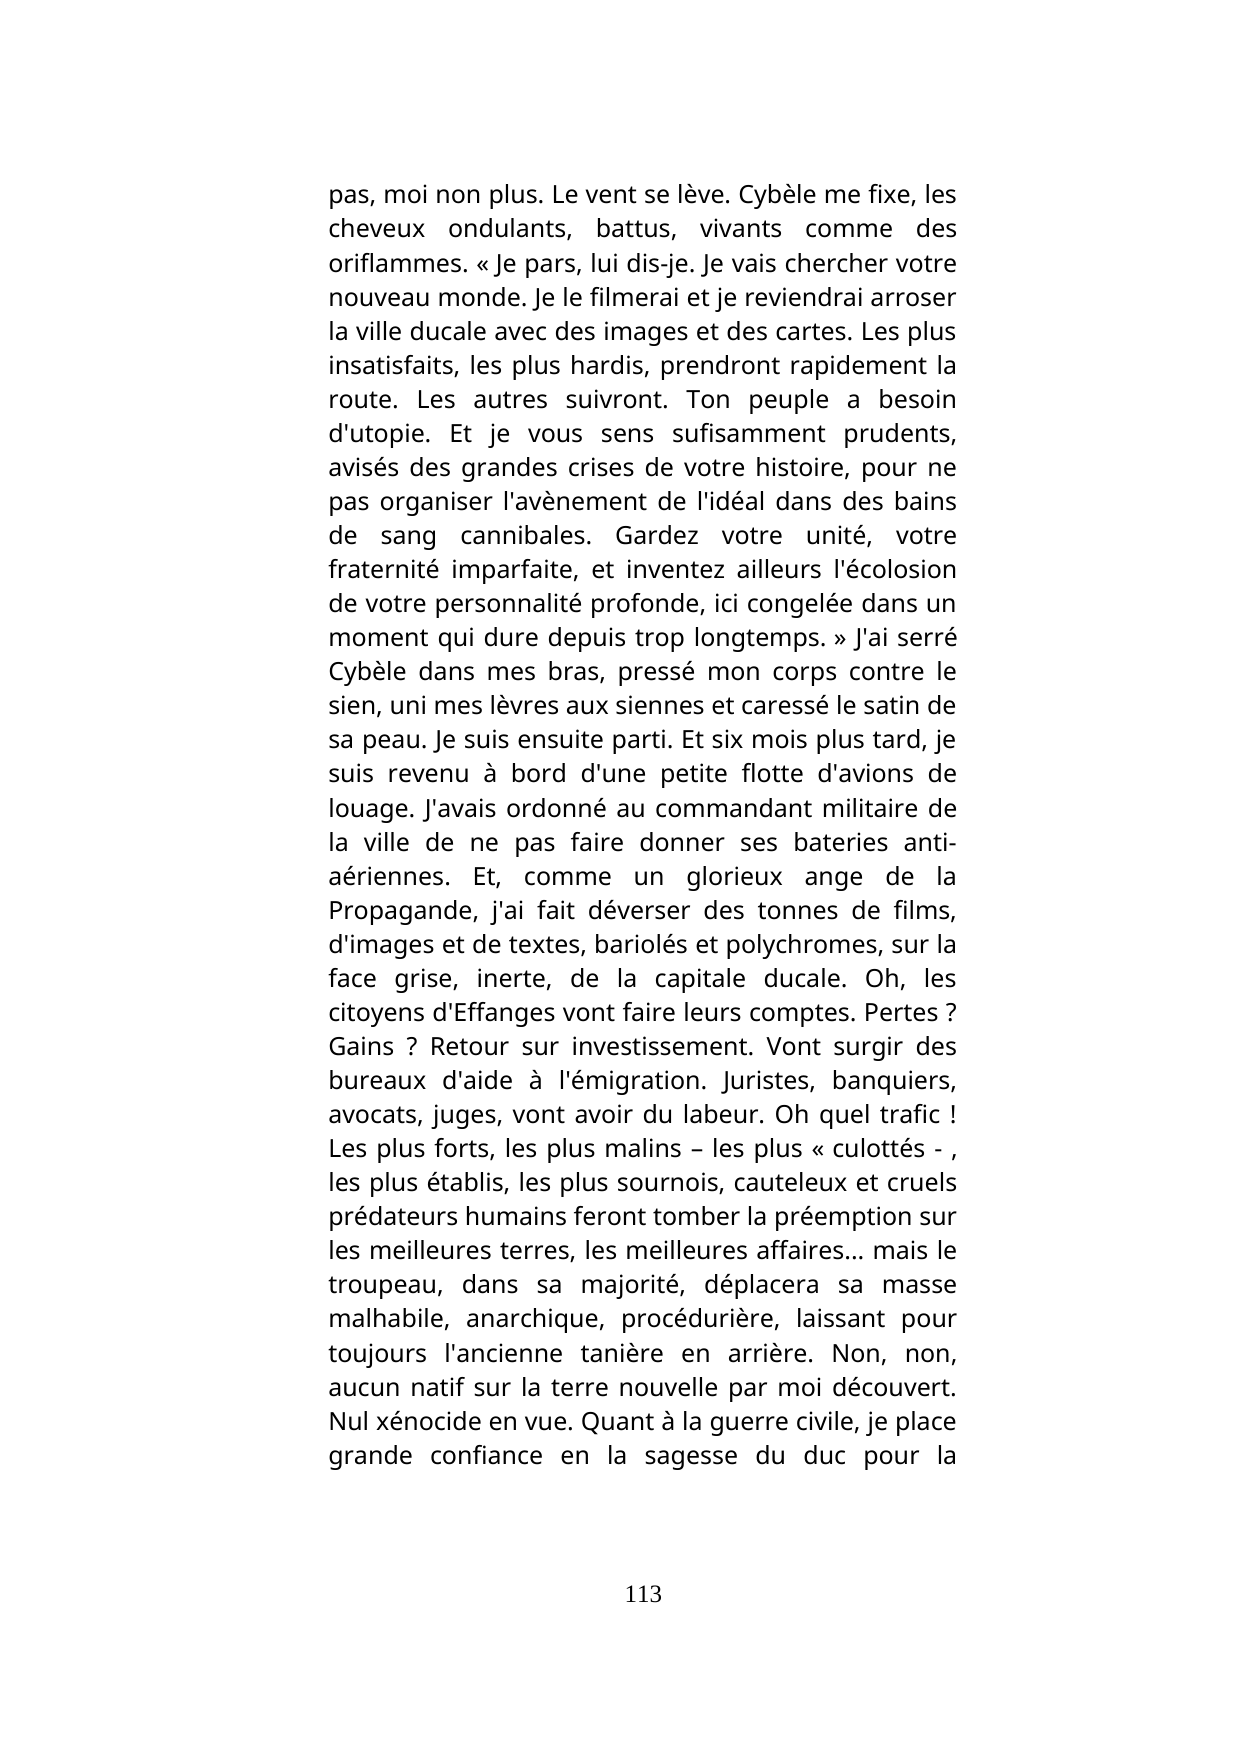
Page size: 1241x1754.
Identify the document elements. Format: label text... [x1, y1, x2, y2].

text pas, moi non plus. Le vent se lève. Cybèle me fixe, les cheveux ondulants, battus, vivants comme des oriflammes. « Je pars, lui dis-je. Je vais chercher votre nouveau monde. Je le filmerai et je reviendrai arroser la ville ducale avec des images et des cartes. Les plus insatisfaits, les plus hardis, prendront rapidement la route. Les autres suivront. Ton peuple a besoin d'utopie. Et je vous sens sufisamment prudents, avisés des grandes crises de votre histoire, pour ne pas organiser l'avènement de l'idéal dans des bains de sang cannibales. Gardez votre unité, votre fraternité imparfaite, et inventez ailleurs l'écolosion de votre personnalité profonde, ici congelée dans un moment qui dure depuis trop longtemps. » J'ai serré Cybèle dans mes bras, pressé mon corps contre le sien, uni mes lèvres aux siennes et caressé le satin de sa peau. Je suis ensuite parti. Et six mois plus tard, je suis revenu à bord d'une petite flotte d'avions de louage. J'avais ordonné au commandant militaire de la ville de ne pas faire donner ses bateries anti-aériennes. Et, comme un glorieux ange de la Propagande, j'ai fait déverser des tonnes de films, d'images et de textes, bariolés et polychromes, sur la face grise, inerte, de la capitale ducale. Oh, les citoyens d'Effanges vont faire leurs comptes. Pertes ? Gains ? Retour sur investissement. Vont surgir des bureaux d'aide à l'émigration. Juristes, banquiers, avocats, juges, vont avoir du labeur. Oh quel trafic ! Les plus forts, les plus malins – les plus « culottés - , les plus établis, les plus sournois, cauteleux et cruels prédateurs humains feront tomber la préemption sur les meilleures terres, les meilleures affaires... mais le troupeau, dans sa majorité, déplacera sa masse malhabile, anarchique, procédurière, laissant pour toujours l'ancienne tanière en arrière. Non, non, aucun natif sur la terre nouvelle par moi découvert. Nul xénocide en vue. Quant à la guerre civile, je place grande confiance en la sagesse du duc pour la [328, 177, 958, 1471]
